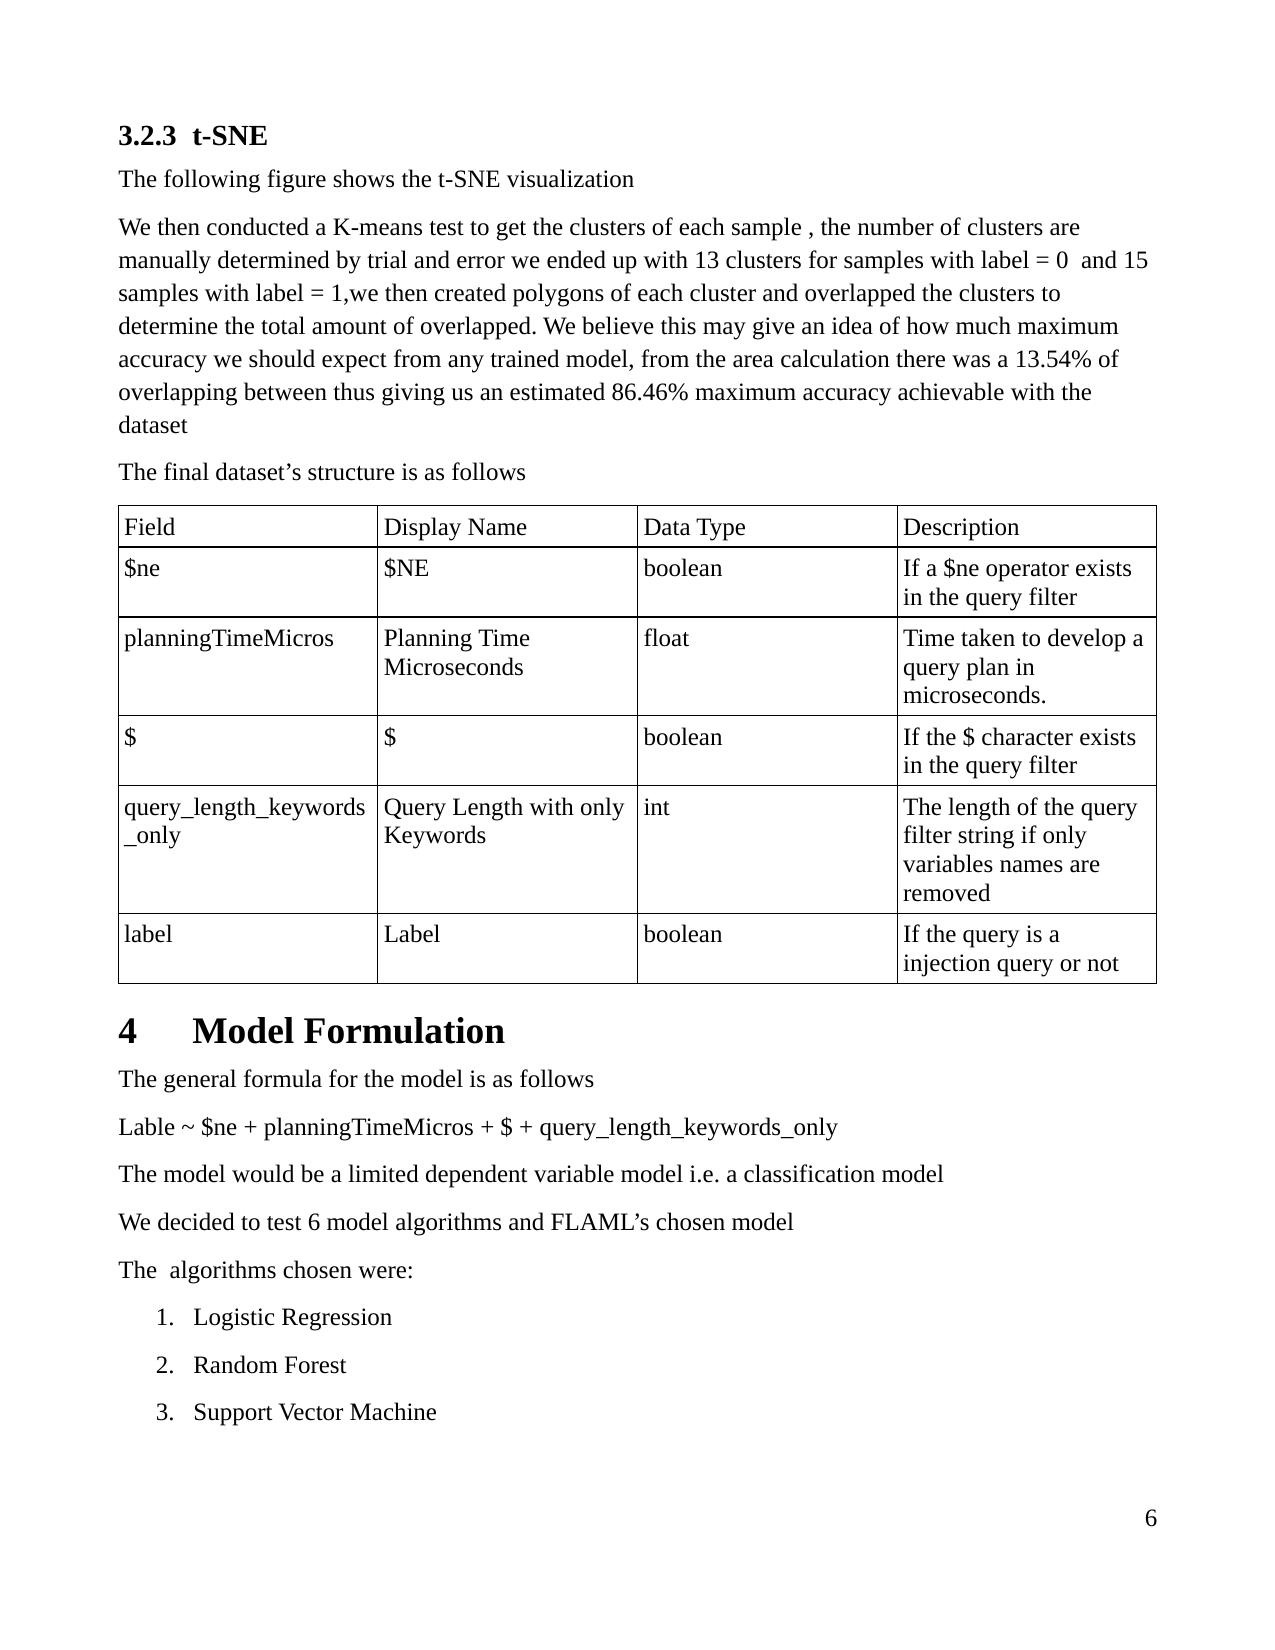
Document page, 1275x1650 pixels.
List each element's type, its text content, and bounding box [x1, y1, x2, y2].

table_cell label [119, 914, 377, 983]
text The final dataset’s structure is as follows [118, 457, 1157, 486]
table_cell boolean [638, 914, 897, 983]
text We decided to test 6 model algorithms and FLAML’s chosen model [118, 1207, 1157, 1236]
table_cell $ne [119, 548, 377, 616]
list Random Forest [156, 1350, 1157, 1379]
list Support Vector Machine [156, 1397, 1157, 1426]
table_cell $ [378, 716, 637, 785]
table_cell boolean [638, 716, 897, 785]
table_cell Query Length with only Keywords [378, 786, 637, 913]
table_header Data Type [638, 506, 897, 546]
table_cell int [638, 786, 897, 913]
table_cell If the query is a injection query or not [898, 914, 1156, 983]
table_cell The length of the query filter string if only variables names are removed [898, 786, 1156, 913]
text Lable ~ $ne + planningTimeMicros + $ + query_length_keywords_only [118, 1112, 1157, 1141]
table_cell float [638, 618, 897, 715]
text The general formula for the model is as follows [118, 1064, 1157, 1093]
text We then conducted a K-means test to get the clusters of each sample , the number of clusters are manually determined by trial and error we ended up with 13 clusters for samples with label = 0 and 15 samples with label = 1,we then created polygons of each cluster and overlapped the clusters to determine the total amount of overlapped. We believe this may give an idea of how much maximum accuracy we should expect from any trained model, from the area calculation there was a 13.54% of overlapping between thus giving us an estimated 86.46% maximum accuracy achievable with the dataset [118, 212, 1157, 439]
table_header Display Name [378, 506, 637, 546]
table_cell planningTimeMicros [119, 618, 377, 715]
table_cell $ [119, 716, 377, 785]
text The model would be a limited dependent variable model i.e. a classification model [118, 1159, 1157, 1188]
table_cell $NE [378, 548, 637, 616]
subtitle t-SNE [118, 118, 1157, 152]
subtitle Model Formulation [118, 1009, 1157, 1052]
text The algorithms chosen were: [118, 1255, 1157, 1283]
table_cell If a $ne operator exists in the query filter [898, 548, 1156, 616]
list Logistic Regression [156, 1302, 1157, 1331]
text The following figure shows the t-SNE visualization [118, 164, 1157, 193]
table_cell query_length_keywords_only [119, 786, 377, 913]
table_cell boolean [638, 548, 897, 616]
table_header Field [119, 506, 377, 546]
table_header Description [898, 506, 1156, 546]
table_cell Time taken to develop a query plan in microseconds. [898, 618, 1156, 715]
table_cell Planning Time Microseconds [378, 618, 637, 715]
table_cell Label [378, 914, 637, 983]
table_cell If the $ character exists in the query filter [898, 716, 1156, 785]
